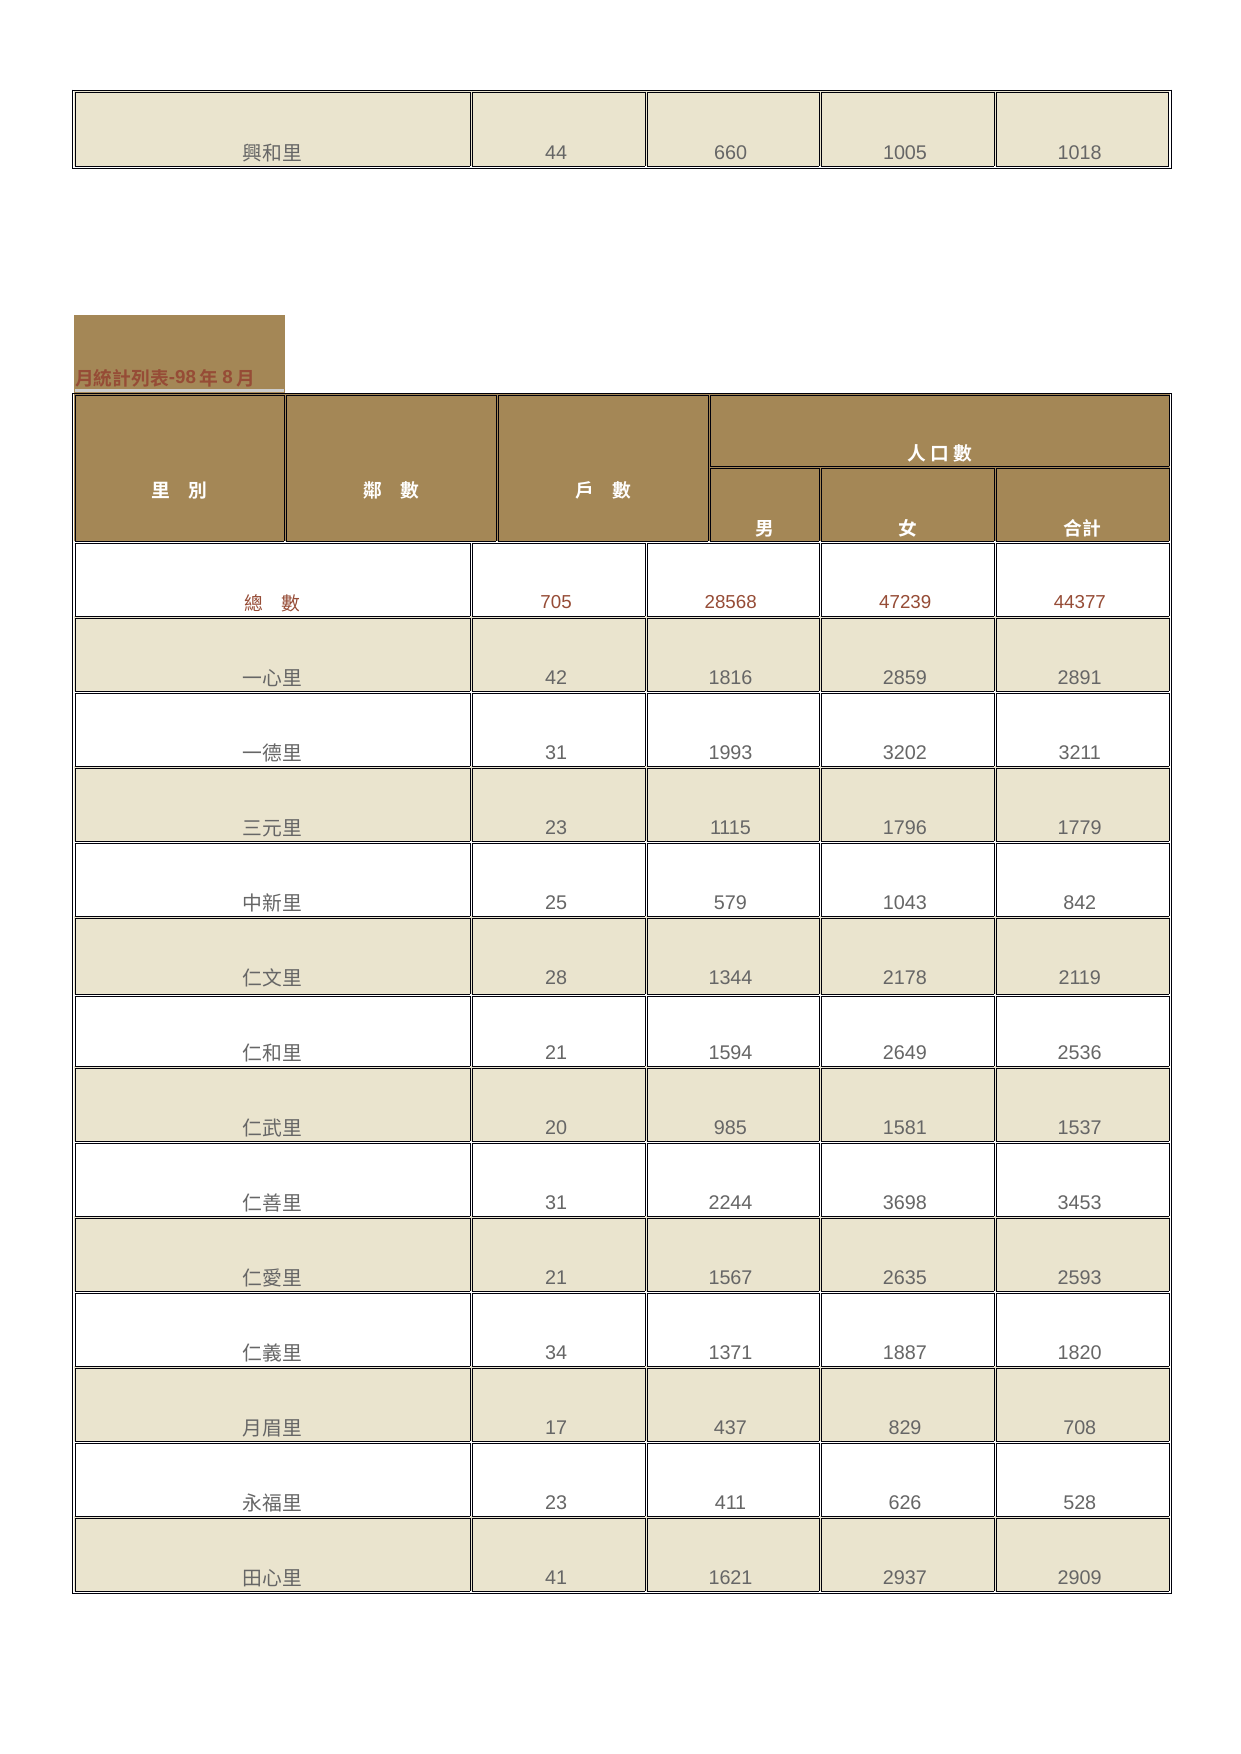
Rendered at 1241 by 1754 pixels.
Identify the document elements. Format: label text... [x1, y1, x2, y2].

table_cell 1779 [997, 769, 1169, 841]
table_cell 里 別 [76, 396, 284, 541]
table_cell 31 [473, 694, 645, 766]
table_cell 仁愛里 [76, 1219, 470, 1291]
table_cell 528 [997, 1444, 1169, 1516]
table_cell 人 口 數 [711, 396, 1169, 466]
table_cell 1816 [648, 619, 819, 691]
table_cell 3202 [822, 694, 994, 766]
table_cell 總 數 [76, 544, 470, 616]
table_cell 44377 [997, 544, 1169, 616]
table_cell 2649 [822, 997, 994, 1066]
table_cell 2937 [822, 1519, 994, 1591]
table_cell 1887 [822, 1294, 994, 1366]
table_cell 田心里 [76, 1519, 470, 1591]
table_cell 一心里 [76, 619, 470, 691]
table_cell 34 [473, 1294, 645, 1366]
table_cell 1115 [648, 769, 819, 841]
table_cell 1621 [648, 1519, 819, 1591]
table_cell 2536 [997, 997, 1169, 1066]
table_cell 842 [997, 844, 1169, 916]
table_cell 829 [822, 1369, 994, 1441]
table_cell 1820 [997, 1294, 1169, 1366]
table_cell 一德里 [76, 694, 470, 766]
table_cell 男 [711, 469, 819, 541]
table_cell 47239 [822, 544, 994, 616]
table_cell 579 [648, 844, 819, 916]
table_cell 仁文里 [76, 919, 470, 994]
table_cell 3698 [822, 1144, 994, 1216]
table_cell 2859 [822, 619, 994, 691]
table_cell 女 [822, 469, 994, 541]
table_cell 月眉里 [76, 1369, 470, 1441]
table_cell 21 [473, 1219, 645, 1291]
table_cell 1993 [648, 694, 819, 766]
table_cell 660 [648, 93, 819, 166]
table_cell 仁和里 [76, 997, 470, 1066]
table_cell 永福里 [76, 1444, 470, 1516]
table_cell 411 [648, 1444, 819, 1516]
table_cell 1371 [648, 1294, 819, 1366]
table_cell 1344 [648, 919, 819, 994]
table_cell 28 [473, 919, 645, 994]
table_cell 41 [473, 1519, 645, 1591]
table_cell 戶 數 [499, 396, 708, 541]
table_cell 2119 [997, 919, 1169, 994]
table_cell 626 [822, 1444, 994, 1516]
table_cell 合計 [997, 469, 1169, 541]
table_cell 仁義里 [76, 1294, 470, 1366]
table_cell 2635 [822, 1219, 994, 1291]
table_cell 708 [997, 1369, 1169, 1441]
table_cell 1581 [822, 1069, 994, 1141]
table_cell 2244 [648, 1144, 819, 1216]
table_cell 42 [473, 619, 645, 691]
table_cell 1796 [822, 769, 994, 841]
table_cell 1043 [822, 844, 994, 916]
table_cell 28568 [648, 544, 819, 616]
table_cell 44 [473, 93, 645, 166]
table_cell 3453 [997, 1144, 1169, 1216]
table_cell 三元里 [76, 769, 470, 841]
table_cell 985 [648, 1069, 819, 1141]
table_header 月統計列表-98年8月 [74, 315, 285, 393]
table_cell 1018 [997, 93, 1168, 166]
table_cell 25 [473, 844, 645, 916]
table_cell 31 [473, 1144, 645, 1216]
table_cell 1005 [822, 93, 994, 166]
table_cell 2891 [997, 619, 1169, 691]
table_cell 3211 [997, 694, 1169, 766]
table_cell 23 [473, 1444, 645, 1516]
table_cell 鄰 數 [287, 396, 496, 541]
table_cell 2178 [822, 919, 994, 994]
table_cell 1537 [997, 1069, 1169, 1141]
table_cell 興和里 [76, 93, 470, 166]
table_cell 1567 [648, 1219, 819, 1291]
table_cell 2593 [997, 1219, 1169, 1291]
table_cell 中新里 [76, 844, 470, 916]
table_cell 23 [473, 769, 645, 841]
table_cell 437 [648, 1369, 819, 1441]
table_cell 仁武里 [76, 1069, 470, 1141]
table_cell 17 [473, 1369, 645, 1441]
table_cell 705 [473, 544, 645, 616]
table_cell 仁善里 [76, 1144, 470, 1216]
table_cell 21 [473, 997, 645, 1066]
table_cell 20 [473, 1069, 645, 1141]
table_cell 1594 [648, 997, 819, 1066]
table_cell 2909 [997, 1519, 1169, 1591]
